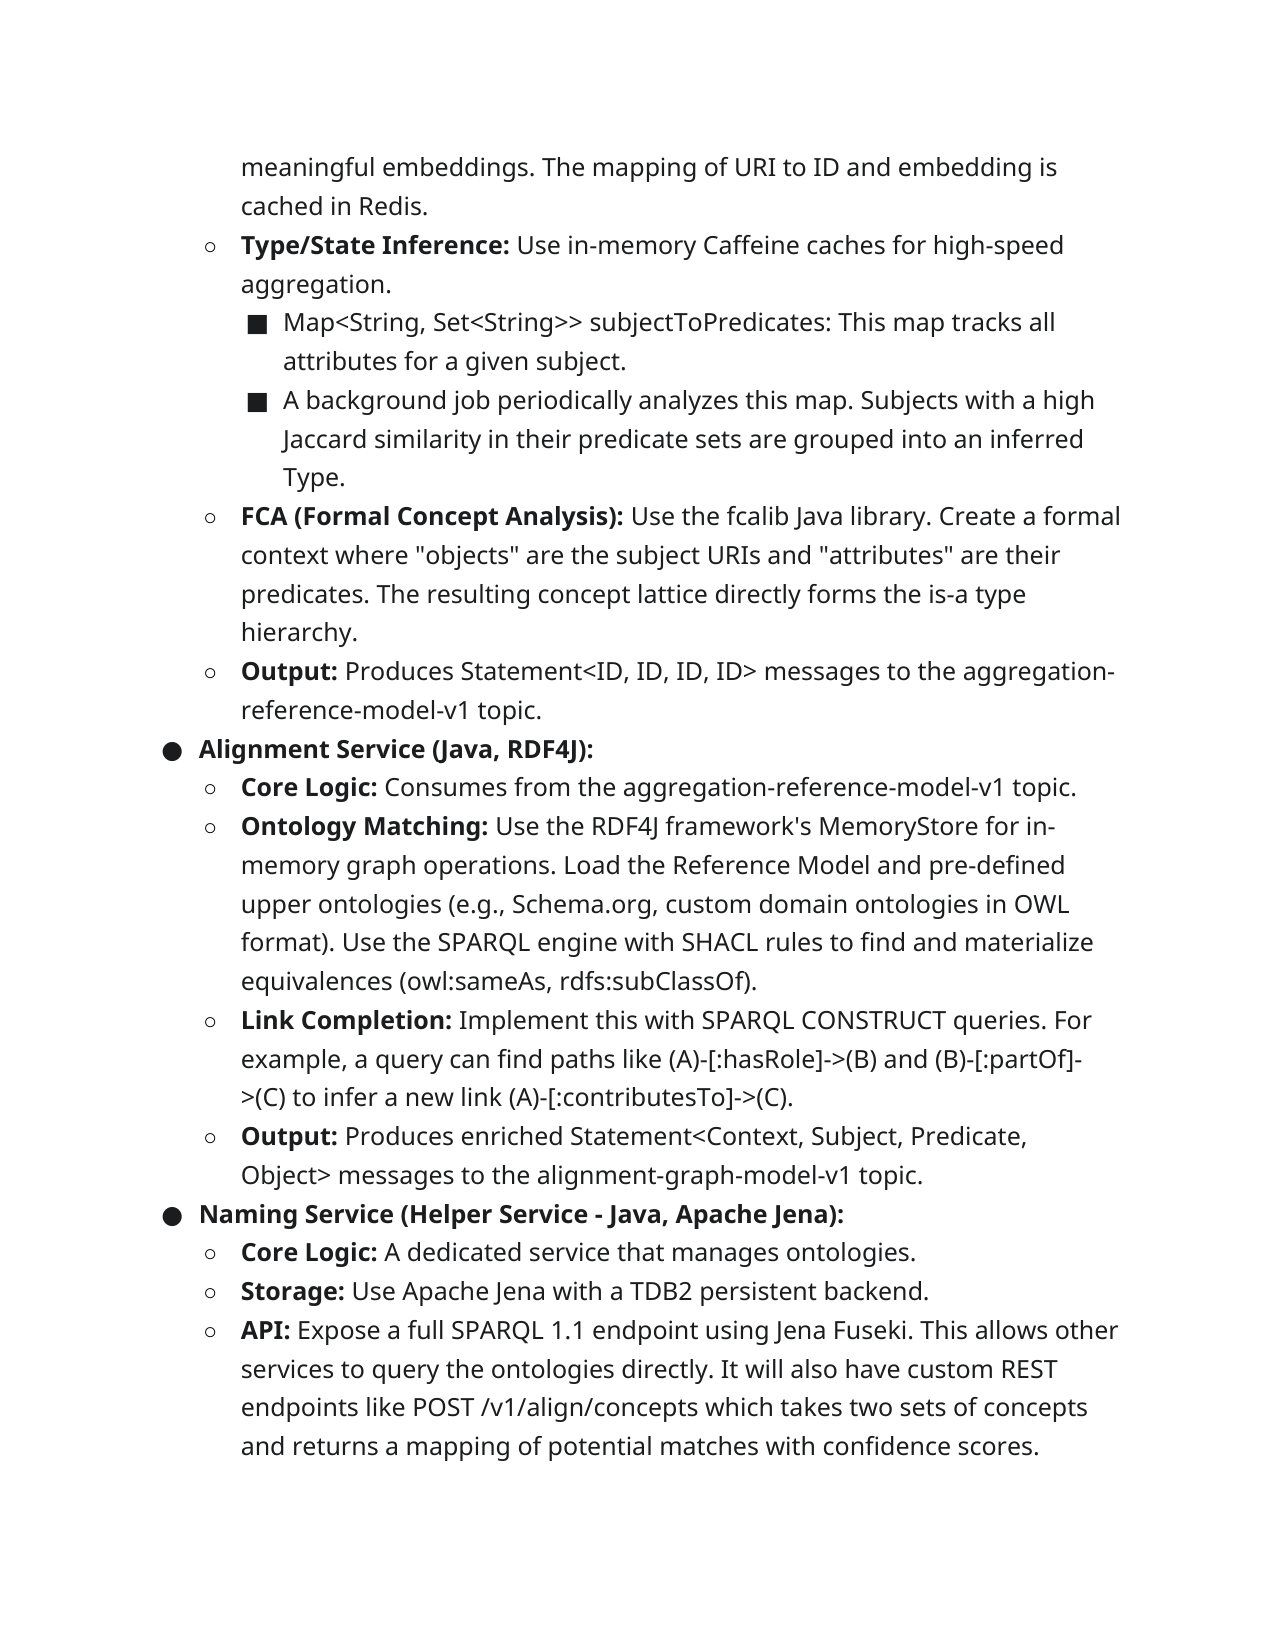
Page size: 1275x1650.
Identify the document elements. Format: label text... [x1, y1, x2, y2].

list Output: Produces Statement<ID, ID, ID, ID> messages to the aggregation-reference-model-v1 topic. [203, 654, 1125, 727]
list Core Logic: A dedicated service that manages ontologies. [203, 1235, 1125, 1269]
list Output: Produces enriched Statement<Context, Subject, Predicate, Object> messages to the alignment-graph-model-v1 topic. [203, 1119, 1125, 1192]
list Core Logic: Consumes from the aggregation-reference-model-v1 topic. [203, 770, 1125, 804]
list Naming Service (Helper Service - Java, Apache Jena): [161, 1196, 1125, 1230]
list Ontology Matching: Use the RDF4J framework's MemoryStore for in-memory graph operations. Load the Reference Model and pre-defined upper ontologies (e.g., Schema.org, custom domain ontologies in OWL format). Use the SPARQL engine with SHACL rules to find and materialize equivalences (owl:sameAs, rdfs:subClassOf). [203, 809, 1125, 998]
list Alignment Service (Java, RDF4J): [161, 731, 1125, 765]
list A background job periodically analyzes this map. Subjects with a high Jaccard similarity in their predicate sets are grouped into an inferred Type. [245, 382, 1125, 494]
list API: Expose a full SPARQL 1.1 endpoint using Jena Fuseki. This allows other services to query the ontologies directly. It will also have custom REST endpoints like POST /v1/align/concepts which takes two sets of concepts and returns a mapping of potential matches with confidence scores. [203, 1312, 1125, 1463]
list Link Completion: Implement this with SPARQL CONSTRUCT queries. For example, a query can find paths like (A)-[:hasRole]->(B) and (B)-[:partOf]->(C) to infer a new link (A)-[:contributesTo]->(C). [203, 1002, 1125, 1114]
list Type/State Inference: Use in-memory Caffeine caches for high-speed aggregation. [203, 227, 1125, 300]
list FCA (Formal Concept Analysis): Use the fcalib Java library. Create a formal context where "objects" are the subject URIs and "attributes" are their predicates. The resulting concept lattice directly forms the is-a type hierarchy. [203, 499, 1125, 649]
list Map<String, Set<String>> subjectToPredicates: This map tracks all attributes for a given subject. [245, 305, 1125, 378]
list Storage: Use Apache Jena with a TDB2 persistent backend. [203, 1274, 1125, 1308]
list meaningful embeddings. The mapping of URI to ID and embedding is cached in Redis. [203, 150, 1125, 223]
